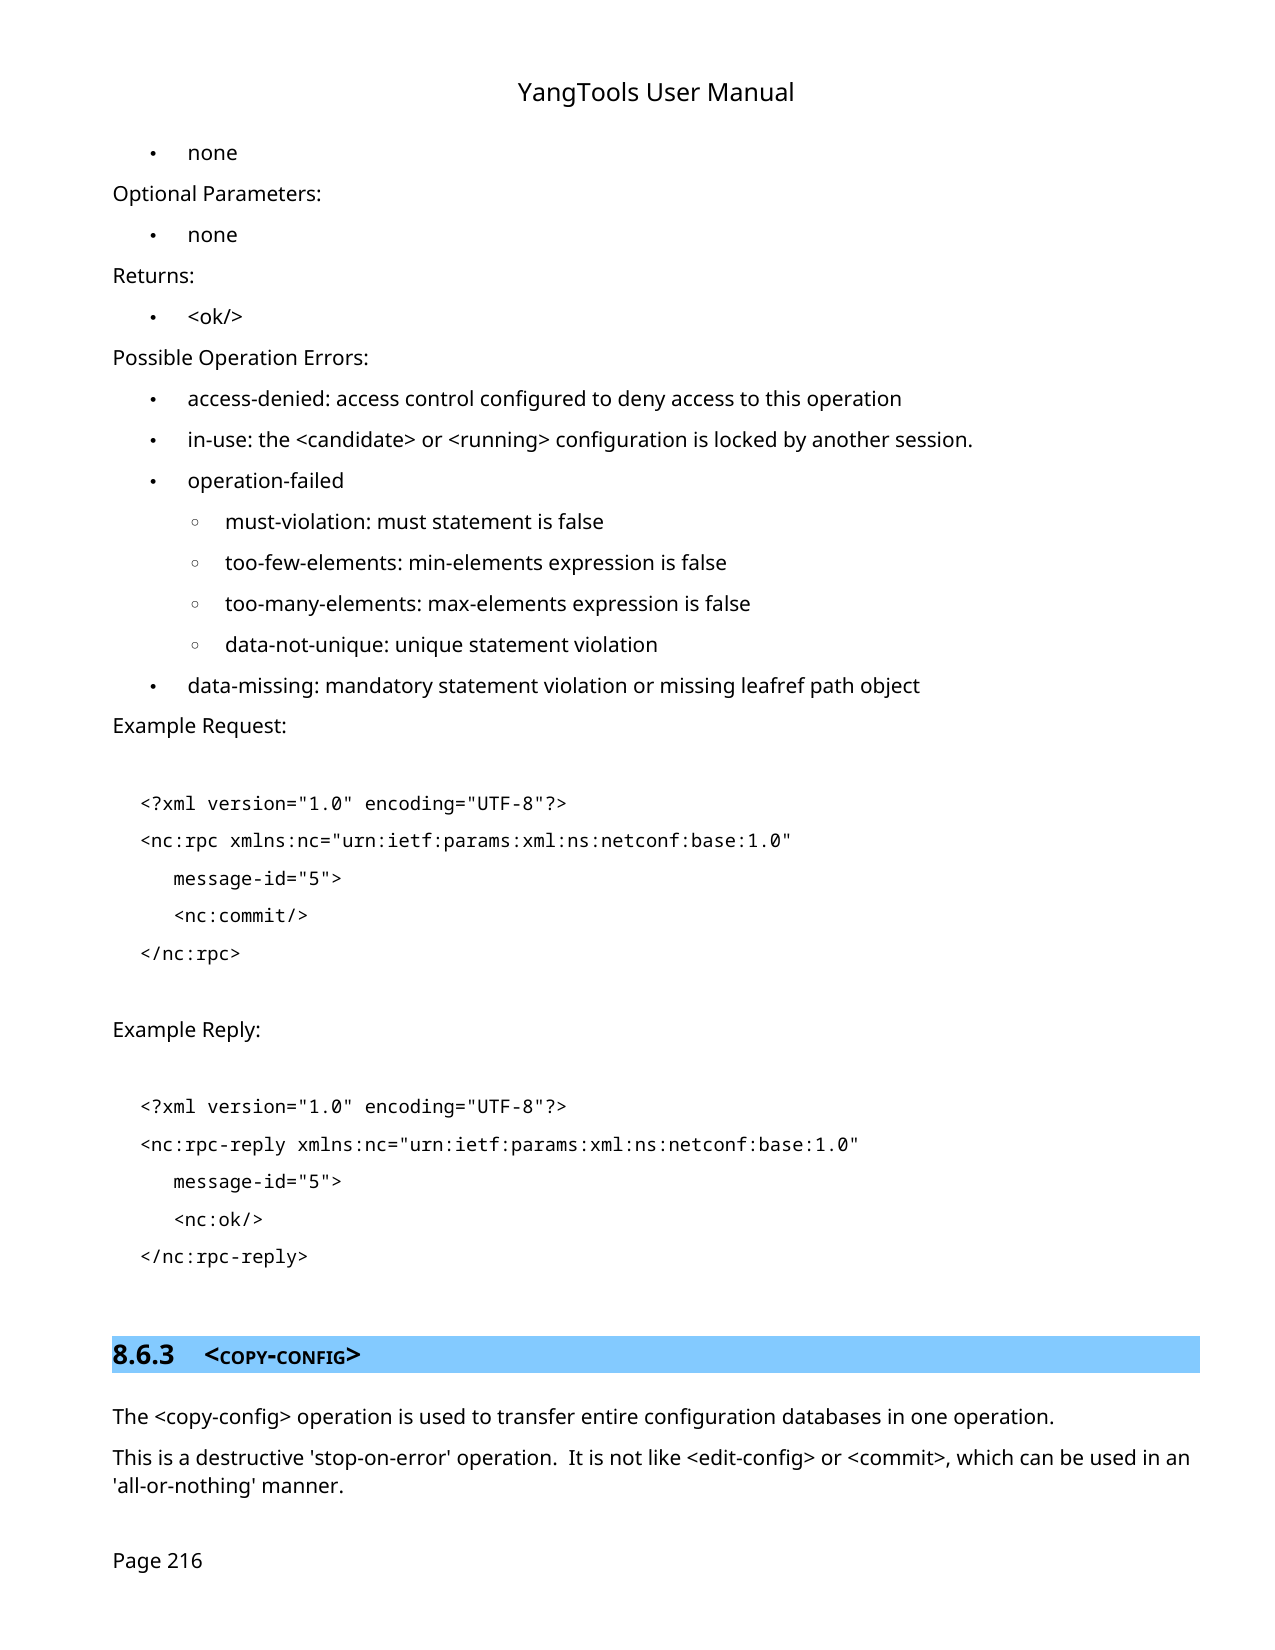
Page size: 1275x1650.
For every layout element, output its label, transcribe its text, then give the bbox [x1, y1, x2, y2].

text <nc:commit/> [139, 903, 1200, 928]
subtitle <copy-config> [112, 1336, 1200, 1373]
text Optional Parameters: [112, 179, 1200, 208]
text <?xml version="1.0" encoding="UTF-8"?> [139, 1093, 1200, 1119]
list in-use: the <candidate> or <running> configuration is locked by another session. [150, 425, 1200, 453]
text This is a destructive 'stop-on-error' operation. It is not like <edit-config> or <commit>, which can be used in an 'all-or-nothing' manner. [112, 1443, 1200, 1499]
text The <copy-config> operation is used to transfer entire configuration databases in one operation. [112, 1402, 1200, 1430]
text Returns: [112, 261, 1200, 290]
text <nc:rpc xmlns:nc="urn:ietf:params:xml:ns:netconf:base:1.0" [139, 828, 1200, 853]
list access-denied: access control configured to deny access to this operation [150, 384, 1200, 413]
list none [150, 220, 1200, 249]
text </nc:rpc> [139, 940, 1200, 966]
list too-few-elements: min-elements expression is false [187, 548, 1200, 576]
text Possible Operation Errors: [112, 343, 1200, 372]
list data-not-unique: unique statement violation [187, 630, 1200, 658]
list must-violation: must statement is false [187, 507, 1200, 535]
text <nc:ok/> [139, 1206, 1200, 1232]
list <ok/> [150, 302, 1200, 331]
list too-many-elements: max-elements expression is false [187, 589, 1200, 617]
text <?xml version="1.0" encoding="UTF-8"?> [139, 790, 1200, 816]
text message-id="5"> [139, 1168, 1200, 1194]
text message-id="5"> [139, 865, 1200, 891]
text Example Request: [112, 712, 1200, 740]
text Example Reply: [112, 1015, 1200, 1043]
list none [150, 138, 1200, 167]
list data-missing: mandatory statement violation or missing leafref path object [150, 671, 1200, 699]
list operation-failed [150, 466, 1200, 494]
text <nc:rpc-reply xmlns:nc="urn:ietf:params:xml:ns:netconf:base:1.0" [139, 1131, 1200, 1157]
text </nc:rpc-reply> [139, 1243, 1200, 1269]
